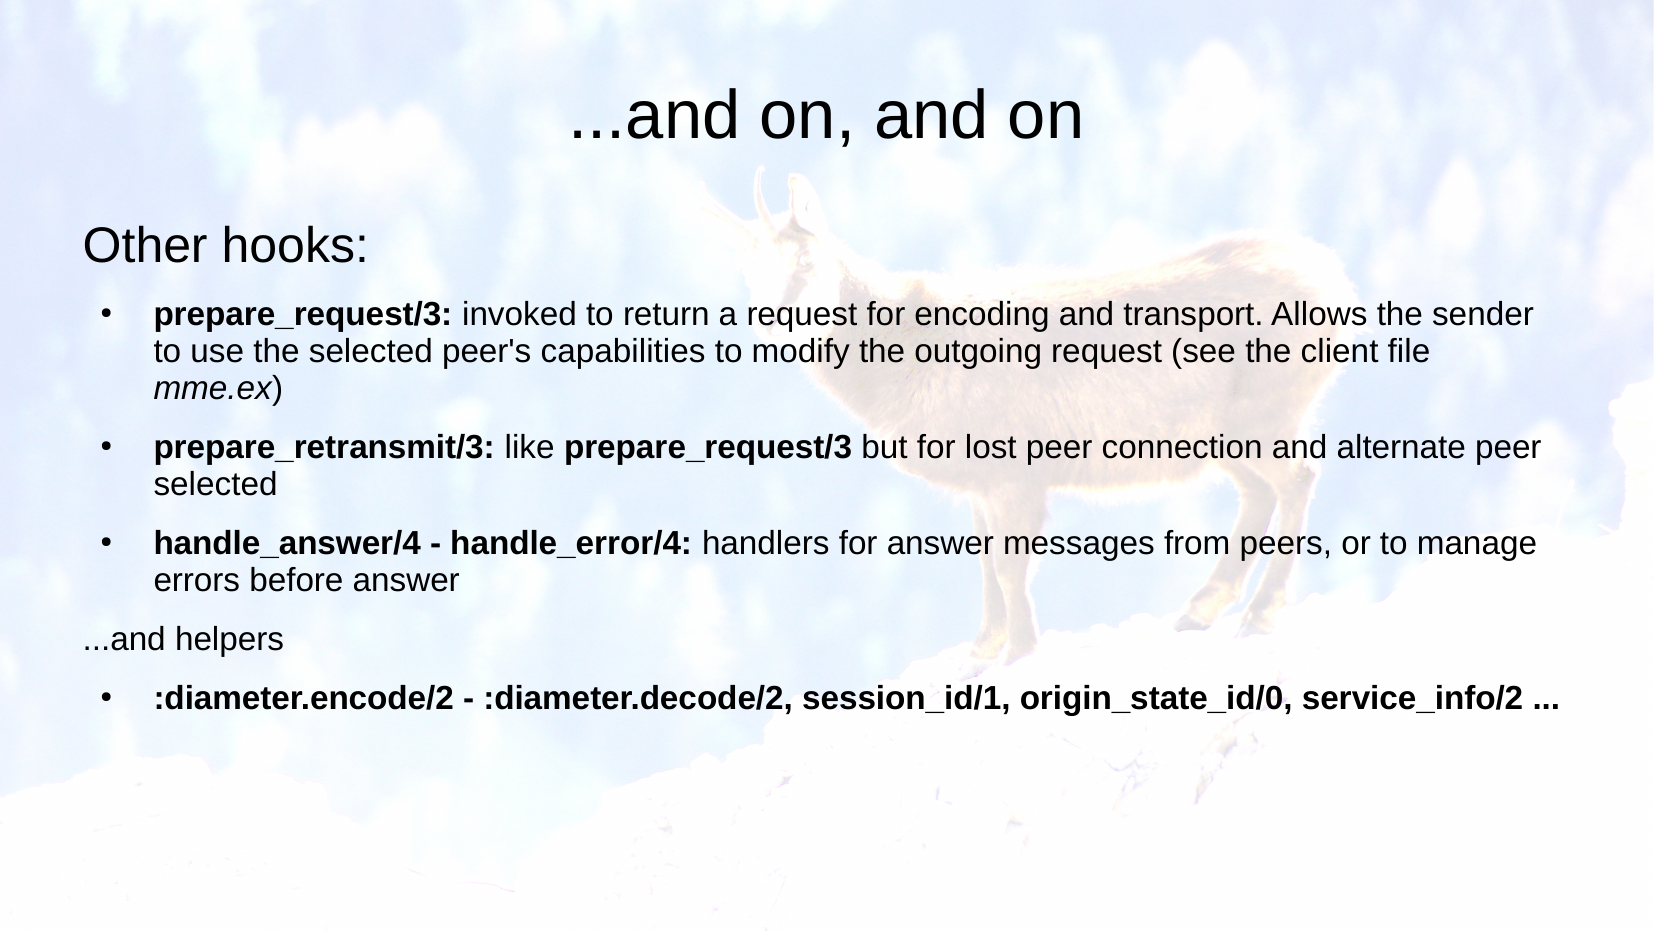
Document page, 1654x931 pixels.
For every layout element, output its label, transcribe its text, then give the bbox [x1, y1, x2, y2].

list Other hooks: prepare_request/3: invoked to return a request for encoding and transport. Allows the sender to use the selected peer's capabilities to modify the outgoing request (see the client file mme.ex) prepare_retransmit/3: like prepare_request/3 but for lost peer connection and alternate peer selected handle_answer/4 - handle_error/4: handlers for answer messages from peers, or to manage errors before answer ...and helpers :diameter.encode/2 - :diameter.decode/2, session_id/1, origin_state_id/0, service_info/2 ... [82, 217, 1571, 758]
picture [0, 0, 1654, 931]
title ...and on, and on [82, 37, 1571, 193]
